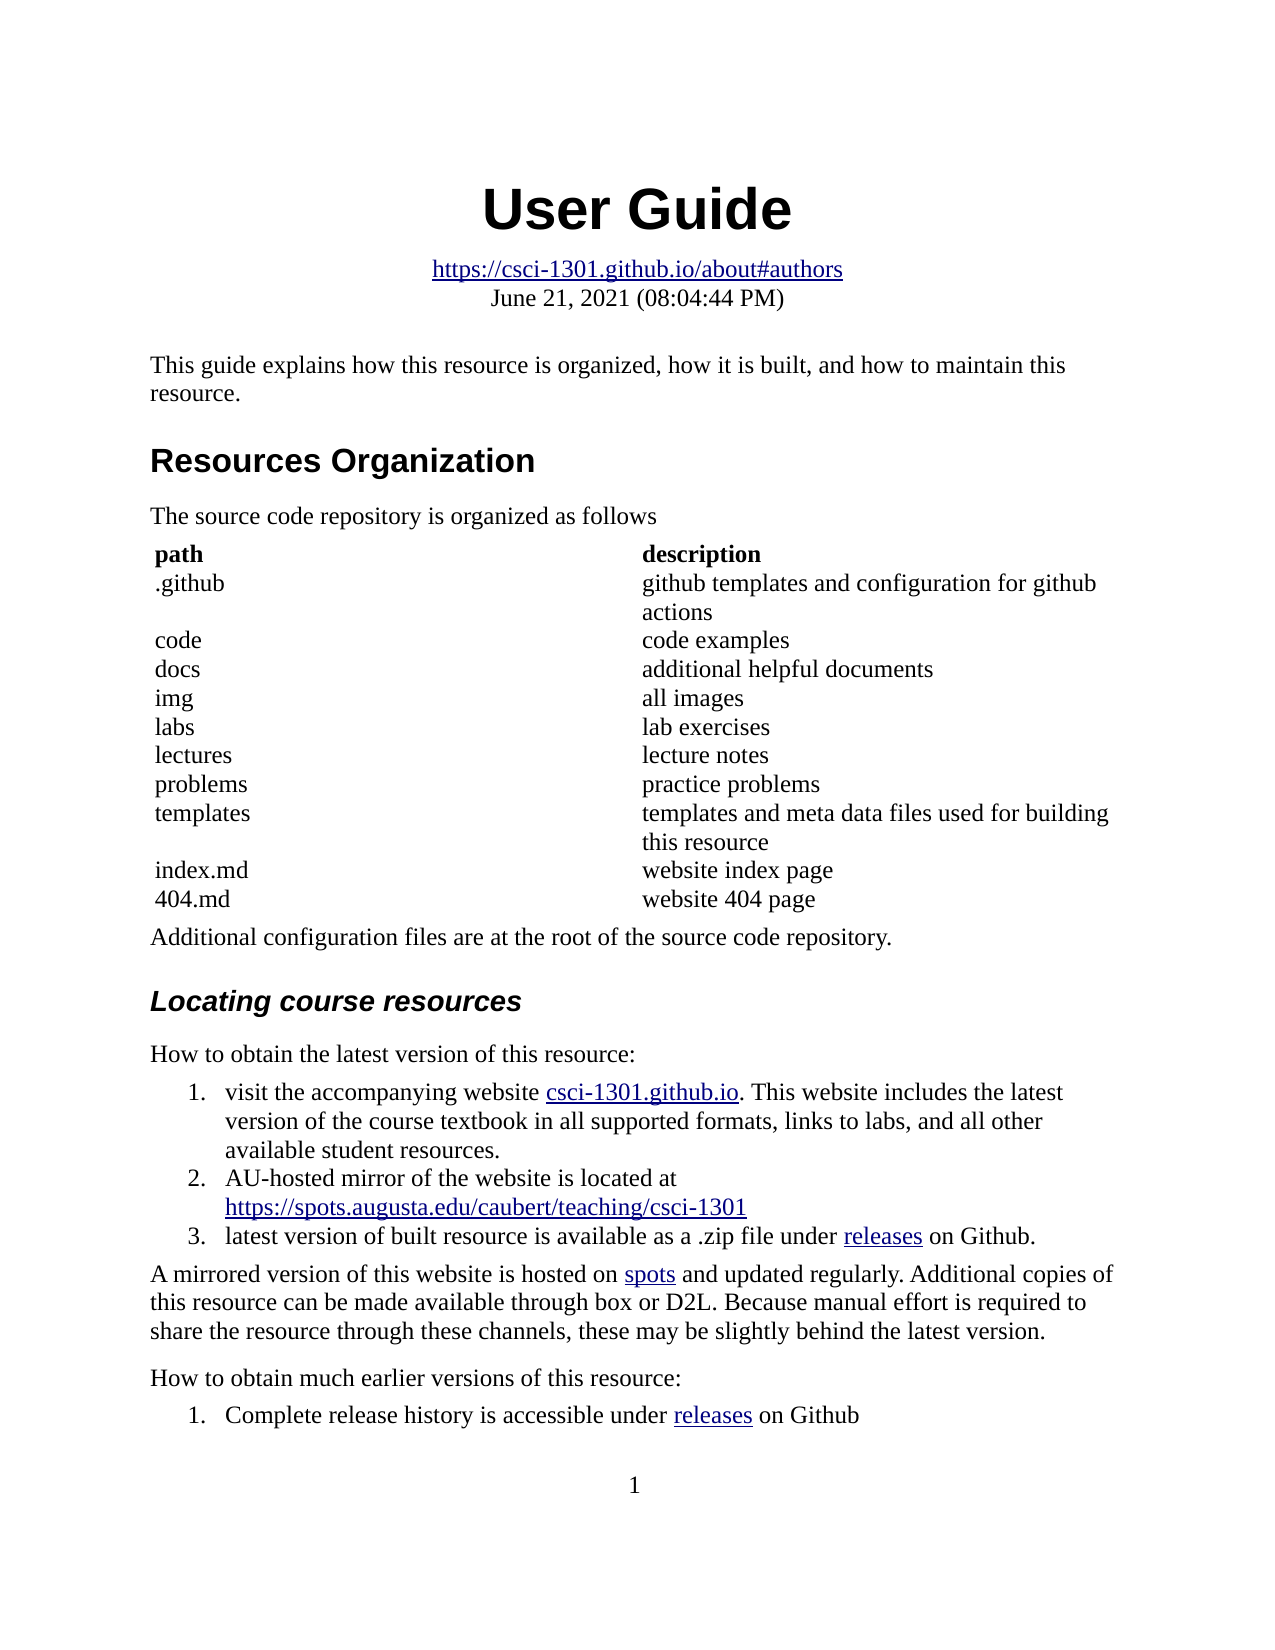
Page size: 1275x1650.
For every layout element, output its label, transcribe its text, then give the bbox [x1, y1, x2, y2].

subtitle Resources Organization [150, 441, 1125, 480]
title User Guide [150, 175, 1125, 242]
table_cell index.md [150, 855, 637, 884]
table_cell .github [150, 568, 637, 625]
list Complete release history is accessible under releases on Github [187, 1401, 1125, 1429]
table_cell lab exercises [638, 712, 1125, 740]
list latest version of built resource is available as a .zip file under releases on Github. [187, 1221, 1125, 1250]
table_cell templates [150, 798, 637, 855]
list visit the accompanying website csci-1301.github.io. This website includes the latest version of the course textbook in all supported formats, links to labs, and all other available student resources. [187, 1077, 1125, 1163]
text June 21, 2021 (08:04:44 PM) [150, 283, 1125, 312]
table_cell additional helpful documents [638, 654, 1125, 683]
table_cell github templates and configuration for github actions [638, 568, 1125, 625]
text This guide explains how this resource is organized, how it is built, and how to maintain this resource. [150, 350, 1125, 407]
table_cell code [150, 625, 637, 654]
table_cell all images [638, 683, 1125, 712]
table_header description [638, 539, 1125, 568]
table_cell docs [150, 654, 637, 683]
table_cell problems [150, 769, 637, 798]
text A mirrored version of this website is hosted on spots and updated regularly. Additional copies of this resource can be made available through box or D2L. Because manual effort is required to share the resource through these channels, these may be slightly behind the latest version. [150, 1259, 1125, 1345]
table_cell img [150, 683, 637, 712]
table_cell website index page [638, 855, 1125, 884]
text How to obtain the latest version of this resource: [150, 1039, 1125, 1068]
table_header path [150, 539, 637, 568]
text How to obtain much earlier versions of this resource: [150, 1363, 1125, 1392]
subtitle Locating course resources [150, 984, 1125, 1018]
table_cell website 404 page [638, 884, 1125, 913]
list AU-hosted mirror of the website is located at https://spots.augusta.edu/caubert/teaching/csci-1301 [187, 1163, 1125, 1221]
text https://csci-1301.github.io/about#authors [150, 254, 1125, 283]
table_cell labs [150, 712, 637, 740]
table_cell practice problems [638, 769, 1125, 798]
table_cell 404.md [150, 884, 637, 913]
table_cell code examples [638, 625, 1125, 654]
table_cell templates and meta data files used for building this resource [638, 798, 1125, 855]
text The source code repository is organized as follows [150, 501, 1125, 530]
table_cell lectures [150, 740, 637, 769]
text Additional configuration files are at the root of the source code repository. [150, 922, 1125, 951]
table_cell lecture notes [638, 740, 1125, 769]
